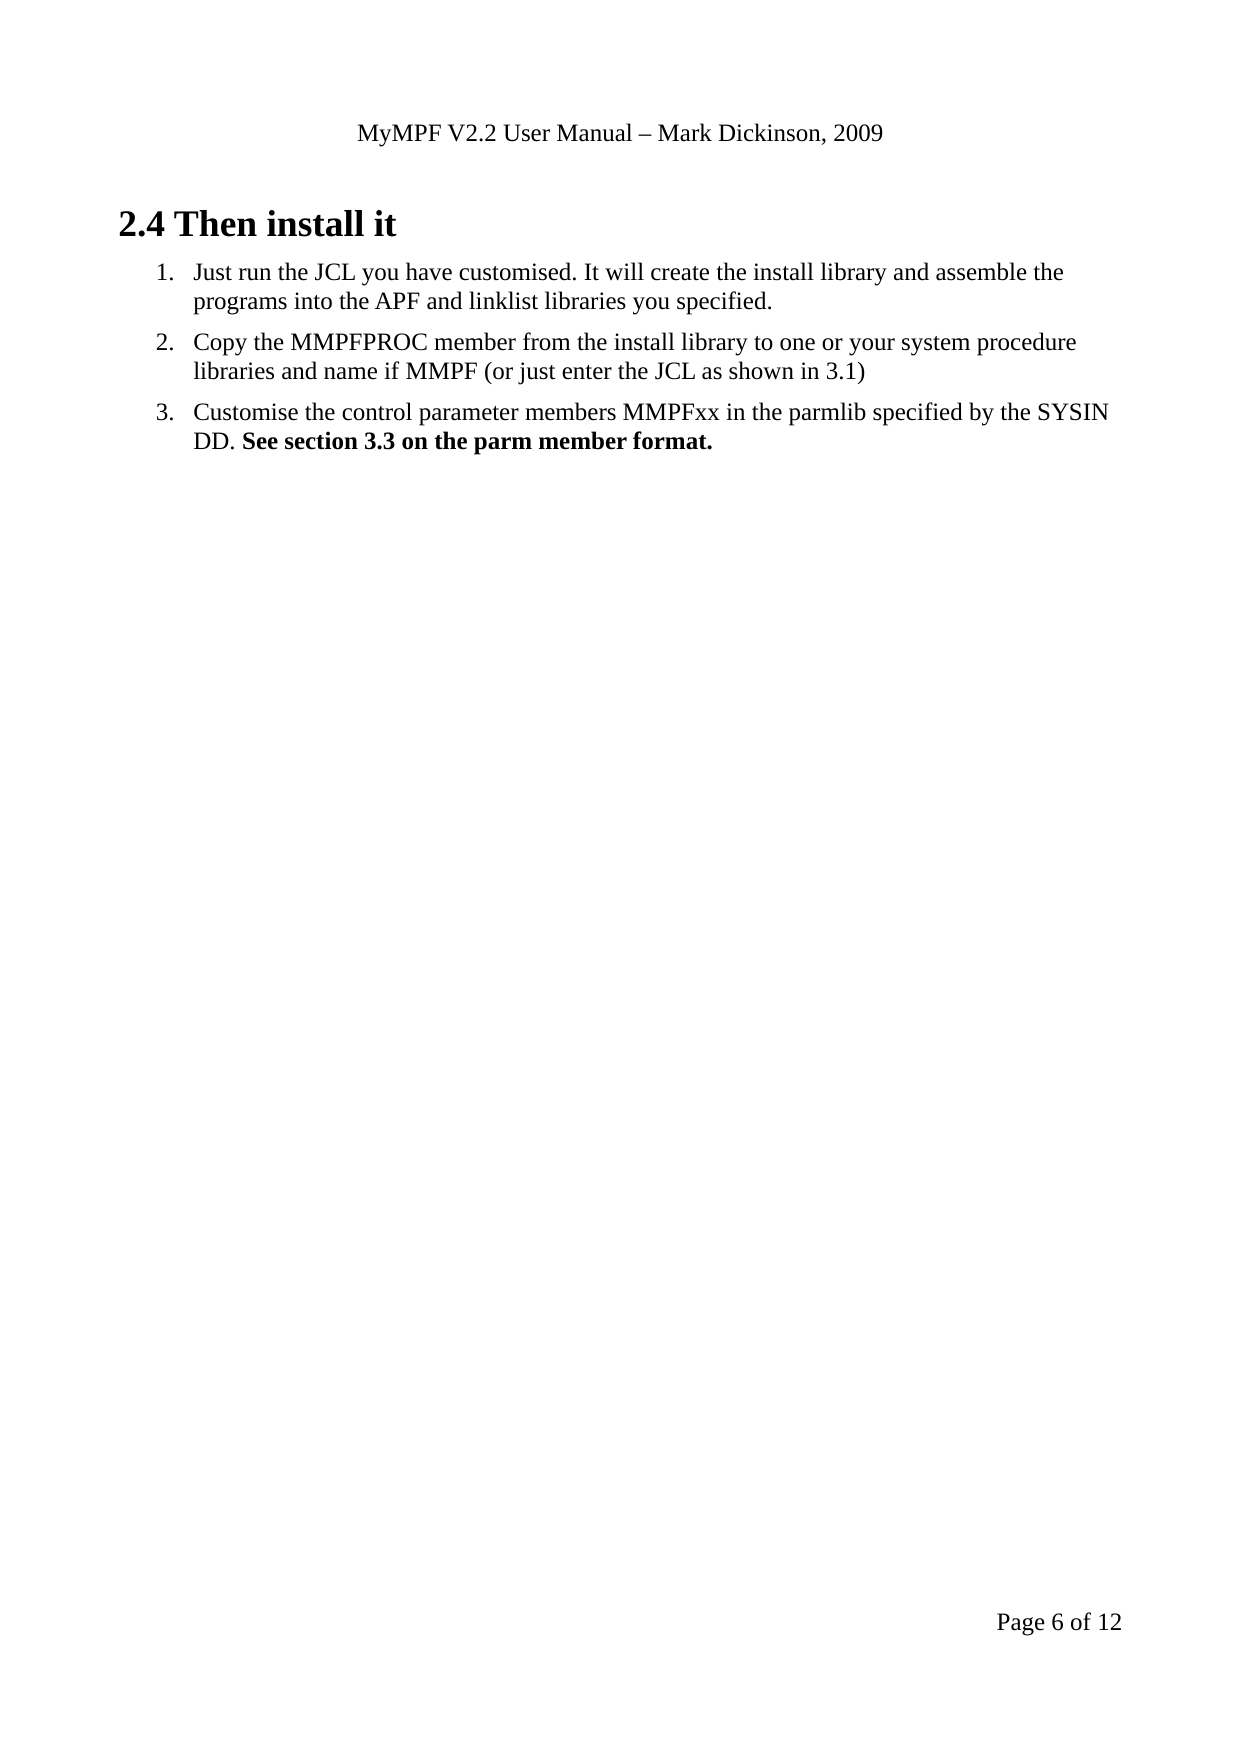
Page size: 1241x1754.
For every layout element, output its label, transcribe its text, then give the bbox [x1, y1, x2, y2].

list Just run the JCL you have customised. It will create the install library and assemble the programs into the APF and linklist libraries you specified. [156, 257, 1122, 314]
subtitle 2.4 Then install it [118, 201, 1122, 244]
list Copy the MMPFPROC member from the install library to one or your system procedure libraries and name if MMPF (or just enter the JCL as shown in 3.1) [156, 327, 1122, 384]
list Customise the control parameter members MMPFxx in the parmlib specified by the SYSIN DD. See section 3.3 on the parm member format. [156, 397, 1122, 454]
